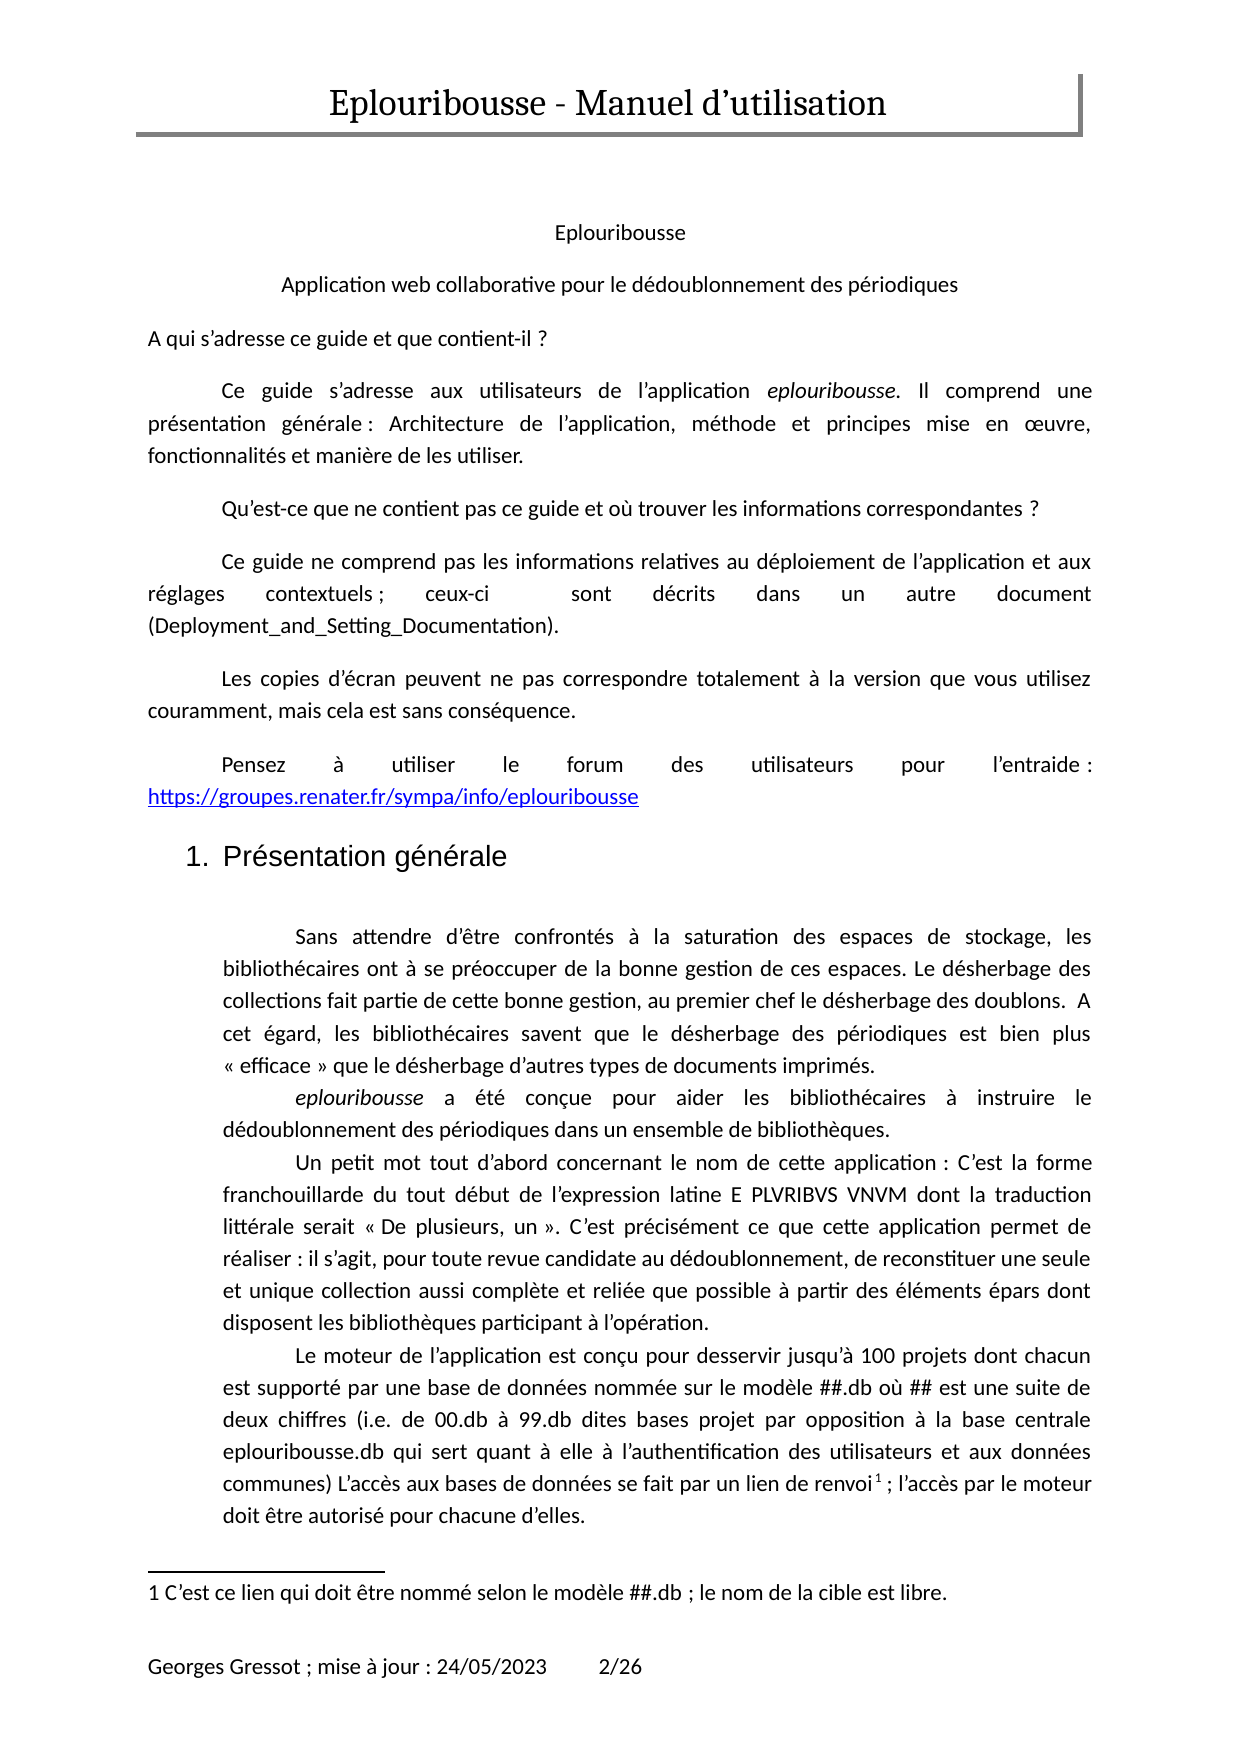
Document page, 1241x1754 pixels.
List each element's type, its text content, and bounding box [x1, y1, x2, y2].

subtitle Présentation générale [185, 839, 1093, 873]
list Sans attendre d’être confrontés à la saturation des espaces de stockage, les bibliothécaires ont à se préoccuper de la bonne gestion de ces espaces. Le désherbage des collections fait partie de cette bonne gestion, au premier chef le désherbage des doublons. A cet égard, les bibliothécaires savent que le désherbage des périodiques est bien plus « efficace » que le désherbage d’autres types de documents imprimés. [223, 922, 1093, 1079]
text Ce guide s’adresse aux utilisateurs de l’application eplouribousse. Il comprend une présentation générale : Architecture de l’application, méthode et principes mise en œuvre, fonctionnalités et manière de les utiliser. [148, 377, 1093, 469]
text A qui s’adresse ce guide et que contient-il ? [148, 324, 1093, 352]
text Application web collaborative pour le dédoublonnement des périodiques [148, 271, 1093, 299]
text C’est ce lien qui doit être nommé selon le modèle ##.db ; le nom de la cible est libre. [148, 1578, 1093, 1606]
text Pensez à utiliser le forum des utilisateurs pour l’entraide : https://groupes.renater.fr/sympa/info/eplouribousse [148, 750, 1093, 810]
text Eplouribousse [148, 218, 1093, 246]
list Le moteur de l’application est conçu pour desservir jusqu’à 100 projets dont chacun est supporté par une base de données nommée sur le modèle ##.db où ## est une suite de deux chiffres (i.e. de 00.db à 99.db dites bases projet par opposition à la base centrale eplouribousse.db qui sert quant à elle à l’authentification des utilisateurs et aux données communes) L’accès aux bases de données se fait par un lien de renvoi ; l’accès par le moteur doit être autorisé pour chacune d’elles. [223, 1341, 1093, 1530]
text Les copies d’écran peuvent ne pas correspondre totalement à la version que vous utilisez couramment, mais cela est sans conséquence. [148, 664, 1093, 725]
text Ce guide ne comprend pas les informations relatives au déploiement de l’application et aux réglages contextuels ; ceux-ci sont décrits dans un autre document (Deployment_and_Setting_Documentation). [148, 547, 1093, 639]
text Qu’est-ce que ne contient pas ce guide et où trouver les informations correspondantes ? [148, 494, 1093, 522]
list Un petit mot tout d’abord concernant le nom de cette application : C’est la forme franchouillarde du tout début de l’expression latine E PLVRIBVS VNVM dont la traduction littérale serait « De plusieurs, un ». C’est précisément ce que cette application permet de réaliser : il s’agit, pour toute revue candidate au dédoublonnement, de reconstituer une seule et unique collection aussi complète et reliée que possible à partir des éléments épars dont disposent les bibliothèques participant à l’opération. [223, 1148, 1093, 1337]
list eplouribousse a été conçue pour aider les bibliothécaires à instruire le dédoublonnement des périodiques dans un ensemble de bibliothèques. [223, 1083, 1093, 1143]
